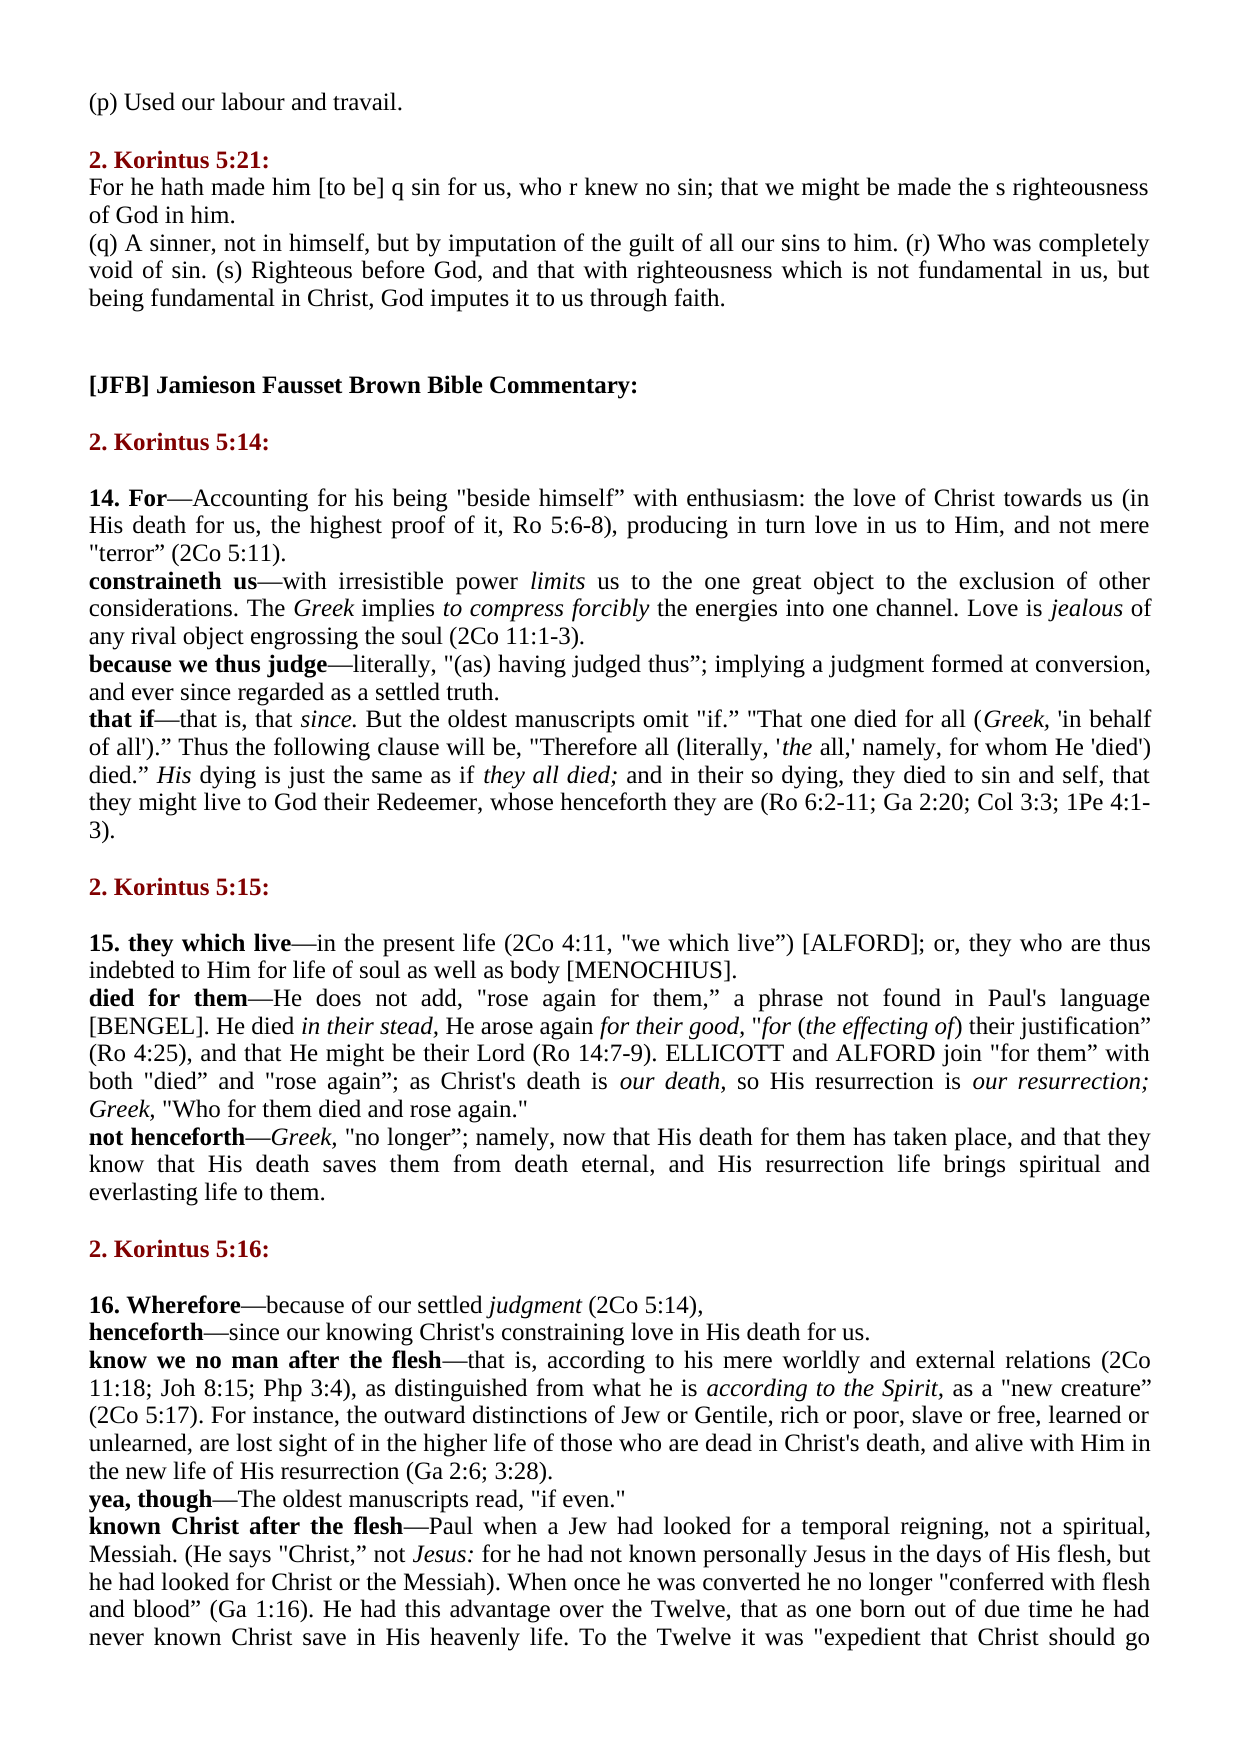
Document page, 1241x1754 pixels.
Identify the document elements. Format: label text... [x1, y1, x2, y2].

text 14. For—Accounting for his being "beside himself” with enthusiasm: the love of Christ towards us (in His death for us, the highest proof of it, Ro 5:6-8), producing in turn love in us to Him, and not mere "terror” (2Co 5:11). constraineth us—with irresistible power limits us to the one great object to the exclusion of other considerations. The Greek implies to compress forcibly the energies into one channel. Love is jealous of any rival object engrossing the soul (2Co 11:1-3). because we thus judge—literally, "(as) having judged thus”; implying a judgment formed at conversion, and ever since regarded as a settled truth. that if—that is, that since. But the oldest manuscripts omit "if.” "That one died for all (Greek, 'in behalf of all').” Thus the following clause will be, "Therefore all (literally, 'the all,' namely, for whom He 'died') died.” His dying is just the same as if they all died; and in their so dying, they died to sin and self, that they might live to God their Redeemer, whose henceforth they are (Ro 6:2-11; Ga 2:20; Col 3:3; 1Pe 4:1-3). [88, 484, 1152, 844]
text (p) Used our labour and travail. [88, 88, 1152, 116]
text 15. they which live—in the present life (2Co 4:11, "we which live”) [ALFORD]; or, they who are thus indebted to Him for life of soul as well as body [MENOCHIUS]. died for them—He does not add, "rose again for them,” a phrase not found in Paul's language [BENGEL]. He died in their stead, He arose again for their good, "for (the effecting of) their justification” (Ro 4:25), and that He might be their Lord (Ro 14:7-9). ELLICOTT and ALFORD join "for them” with both "died” and "rose again”; as Christ's death is our death, so His resurrection is our resurrection; Greek, "Who for them died and rose again." not henceforth—Greek, "no longer”; namely, now that His death for them has taken place, and that they know that His death saves them from death eternal, and His resurrection life brings spiritual and everlasting life to them. [88, 929, 1152, 1206]
text [JFB] Jamieson Fausset Brown Bible Commentary: [88, 371, 1152, 399]
text For he hath made him [to be] q sin for us, who r knew no sin; that we might be made the s righteousness of God in him. (q) A sinner, not in himself, but by imputation of the guilt of all our sins to him. (r) Who was completely void of sin. (s) Righteous before God, and that with righteousness which is not fundamental in us, but being fundamental in Christ, God imputes it to us through faith. [88, 173, 1152, 312]
text 2. Korintus 5:21: [88, 146, 1152, 173]
text 2. Korintus 5:14: [88, 428, 1152, 456]
text 16. Wherefore—because of our settled judgment (2Co 5:14), henceforth—since our knowing Christ's constraining love in His death for us. know we no man after the flesh—that is, according to his mere worldly and external relations (2Co 11:18; Joh 8:15; Php 3:4), as distinguished from what he is according to the Spirit, as a "new creature” (2Co 5:17). For instance, the outward distinctions of Jew or Gentile, rich or poor, slave or free, learned or unlearned, are lost sight of in the higher life of those who are dead in Christ's death, and alive with Him in the new life of His resurrection (Ga 2:6; 3:28). yea, though—The oldest manuscripts read, "if even." known Christ after the flesh—Paul when a Jew had looked for a temporal reigning, not a spiritual, Messiah. (He says "Christ,” not Jesus: for he had not known personally Jesus in the days of His flesh, but he had looked for Christ or the Messiah). When once he was converted he no longer "conferred with flesh and blood” (Ga 1:16). He had this advantage over the Twelve, that as one born out of due time he had never known Christ save in His heavenly life. To the Twelve it was "expedient that Christ should go [88, 1291, 1152, 1651]
text 2. Korintus 5:16: [88, 1235, 1152, 1263]
text 2. Korintus 5:15: [88, 873, 1152, 901]
